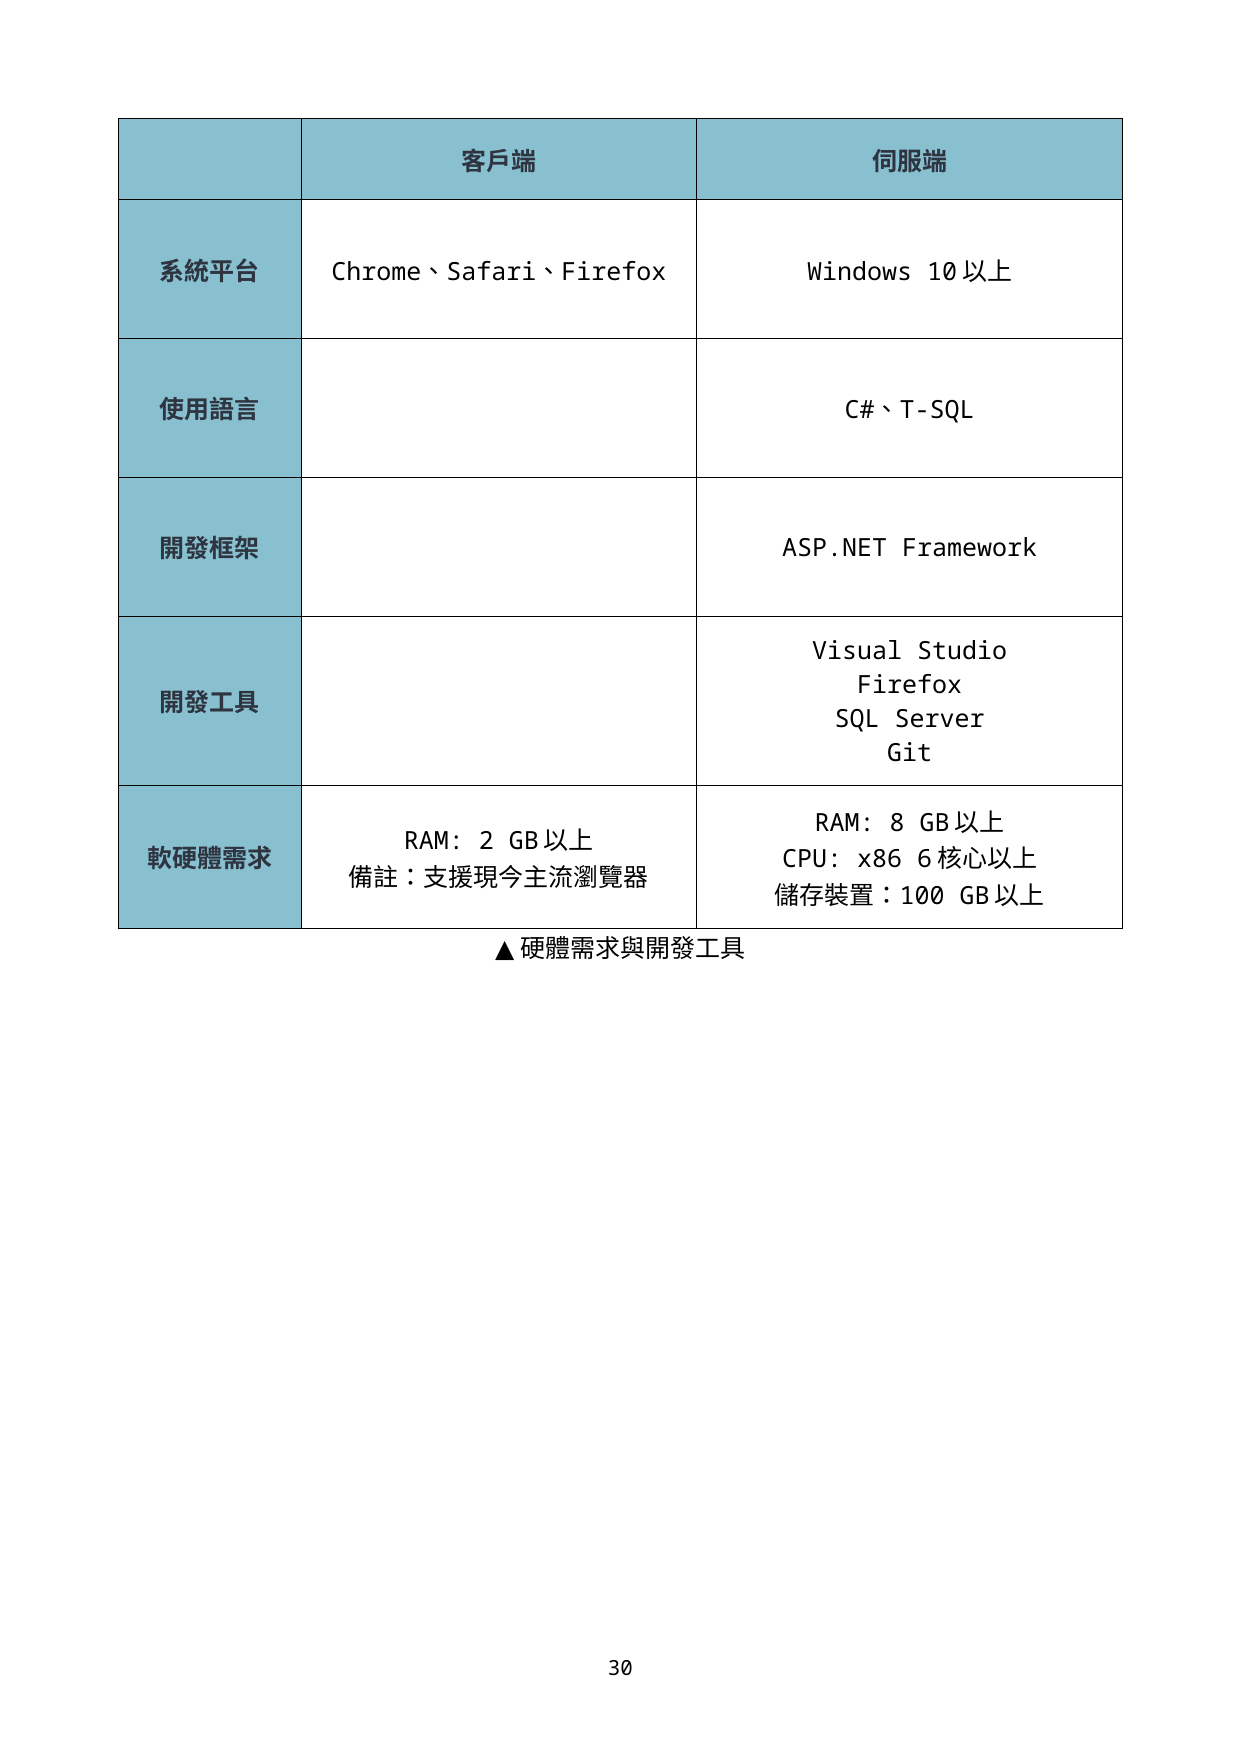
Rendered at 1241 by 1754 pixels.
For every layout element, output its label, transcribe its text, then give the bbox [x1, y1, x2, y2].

table_cell [302, 617, 696, 785]
table_cell 使用語言 [119, 339, 301, 477]
text ▲ 硬體需求與開發工具 [118, 929, 1122, 965]
table_cell RAM: 2 GB以上 備註：支援現今主流瀏覽器 [302, 786, 696, 928]
table_cell 系統平台 [119, 200, 301, 338]
table_cell [302, 339, 696, 477]
table_header 伺服端 [697, 119, 1122, 199]
table_header 客戶端 [302, 119, 696, 199]
table_cell 開發框架 [119, 478, 301, 616]
table_cell 軟硬體需求 [119, 786, 301, 928]
table_cell [302, 478, 696, 616]
table_cell Visual Studio Firefox SQL Server Git [697, 617, 1122, 785]
table_cell RAM: 8 GB以上 CPU: x86 6核心以上 儲存裝置：100 GB以上 [697, 786, 1122, 928]
table_header [119, 119, 301, 199]
table_cell Chrome、Safari、Firefox [302, 200, 696, 338]
table_cell 開發工具 [119, 617, 301, 785]
table_cell C#、T-SQL [697, 339, 1122, 477]
table_cell Windows 10以上 [697, 200, 1122, 338]
table_cell ASP.NET Framework [697, 478, 1122, 616]
